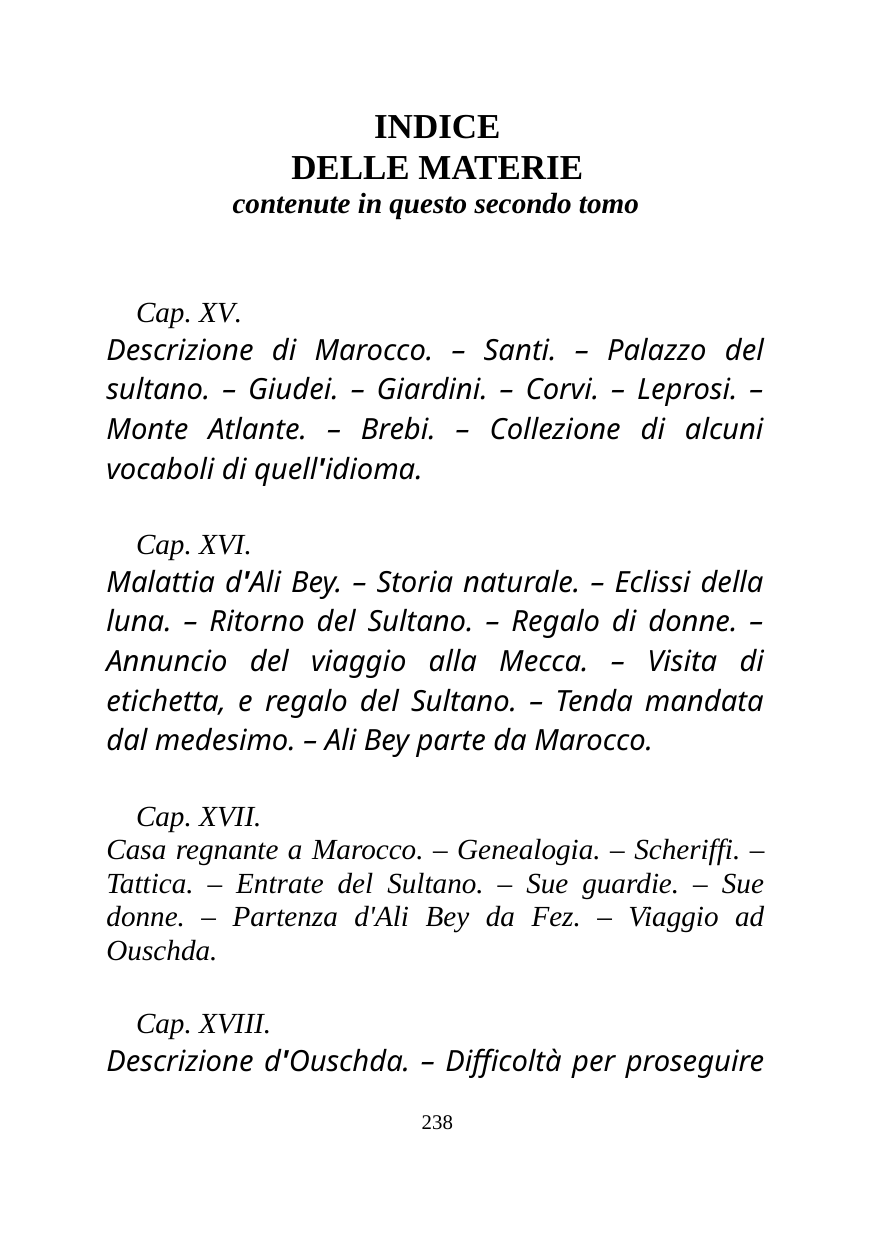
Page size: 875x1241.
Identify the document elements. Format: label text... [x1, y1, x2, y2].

subtitle INDICE DELLE MATERIE contenute in questo secondo tomo [106, 106, 768, 220]
text Descrizione di Marocco. – Santi. – Palazzo del sultano. – Giudei. – Giardini. – Corvi. – Leprosi. – Monte Atlante. – Brebi. – Collezione di alcuni vocaboli di quell'idioma. [106, 329, 768, 488]
text Cap. XVII. [136, 799, 768, 832]
text Malattia d'Ali Bey. – Storia naturale. – Eclissi della luna. – Ritorno del Sultano. – Regalo di donne. – Annuncio del viaggio alla Mecca. – Visita di etichetta, e regalo del Sultano. – Tenda mandata dal medesimo. – Ali Bey parte da Marocco. [106, 561, 768, 759]
text Cap. XVIII. [136, 1006, 768, 1040]
text Casa regnante a Marocco. – Genealogia. – Scheriffi. – Tattica. – Entrate del Sultano. – Sue guardie. – Sue donne. – Partenza d'Ali Bey da Fez. – Viaggio ad Ouschda. [106, 832, 768, 967]
text Cap. XVI. [136, 527, 768, 561]
text Descrizione d'Ouschda. – Difficoltà per proseguire [106, 1040, 768, 1079]
text Cap. XV. [136, 295, 768, 329]
